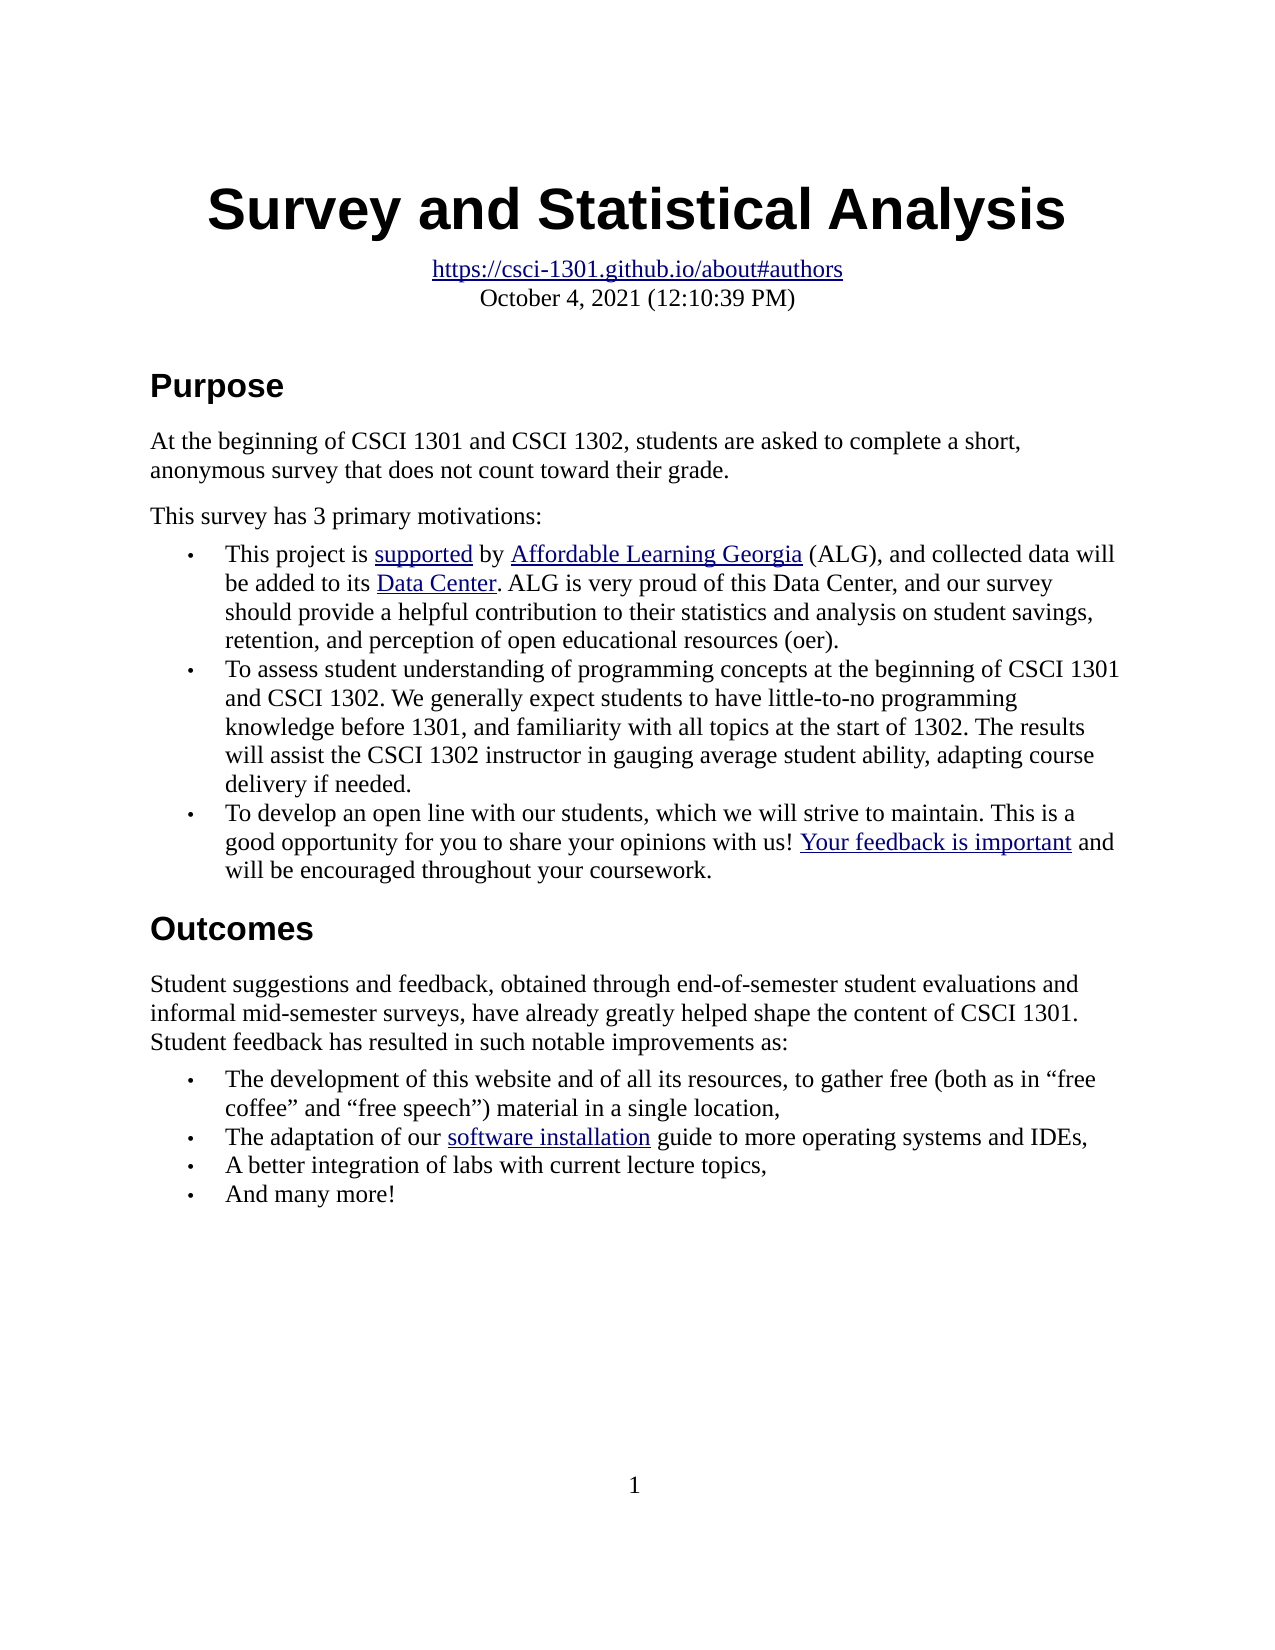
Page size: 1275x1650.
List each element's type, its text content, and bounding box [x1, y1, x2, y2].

list The adaptation of our software installation guide to more operating systems and IDEs, [187, 1122, 1125, 1151]
text October 4, 2021 (12:10:39 PM) [150, 283, 1125, 312]
text Student suggestions and feedback, obtained through end-of-semester student evaluations and informal mid-semester surveys, have already greatly helped shape the content of CSCI 1301. Student feedback has resulted in such notable improvements as: [150, 969, 1125, 1055]
title Survey and Statistical Analysis [150, 175, 1125, 242]
list A better integration of labs with current lecture topics, [187, 1151, 1125, 1179]
subtitle Purpose [150, 366, 1125, 404]
list This project is supported by Affordable Learning Georgia (ALG), and collected data will be added to its Data Center. ALG is very proud of this Data Center, and our survey should provide a helpful contribution to their statistics and analysis on student savings, retention, and perception of open educational resources (oer). [187, 539, 1125, 654]
list To develop an open line with our students, which we will strive to maintain. This is a good opportunity for you to share your opinions with us! Your feedback is important and will be encouraged throughout your coursework. [187, 798, 1125, 884]
text https://csci-1301.github.io/about#authors [150, 254, 1125, 283]
list And many more! [187, 1179, 1125, 1208]
text This survey has 3 primary motivations: [150, 501, 1125, 530]
subtitle Outcomes [150, 909, 1125, 948]
text At the beginning of CSCI 1301 and CSCI 1302, students are asked to complete a short, anonymous survey that does not count toward their grade. [150, 426, 1125, 483]
list The development of this website and of all its resources, to gather free (both as in “free coffee” and “free speech”) material in a single location, [187, 1064, 1125, 1122]
list To assess student understanding of programming concepts at the beginning of CSCI 1301 and CSCI 1302. We generally expect students to have little-to-no programming knowledge before 1301, and familiarity with all topics at the start of 1302. The results will assist the CSCI 1302 instructor in gauging average student ability, adapting course delivery if needed. [187, 654, 1125, 798]
